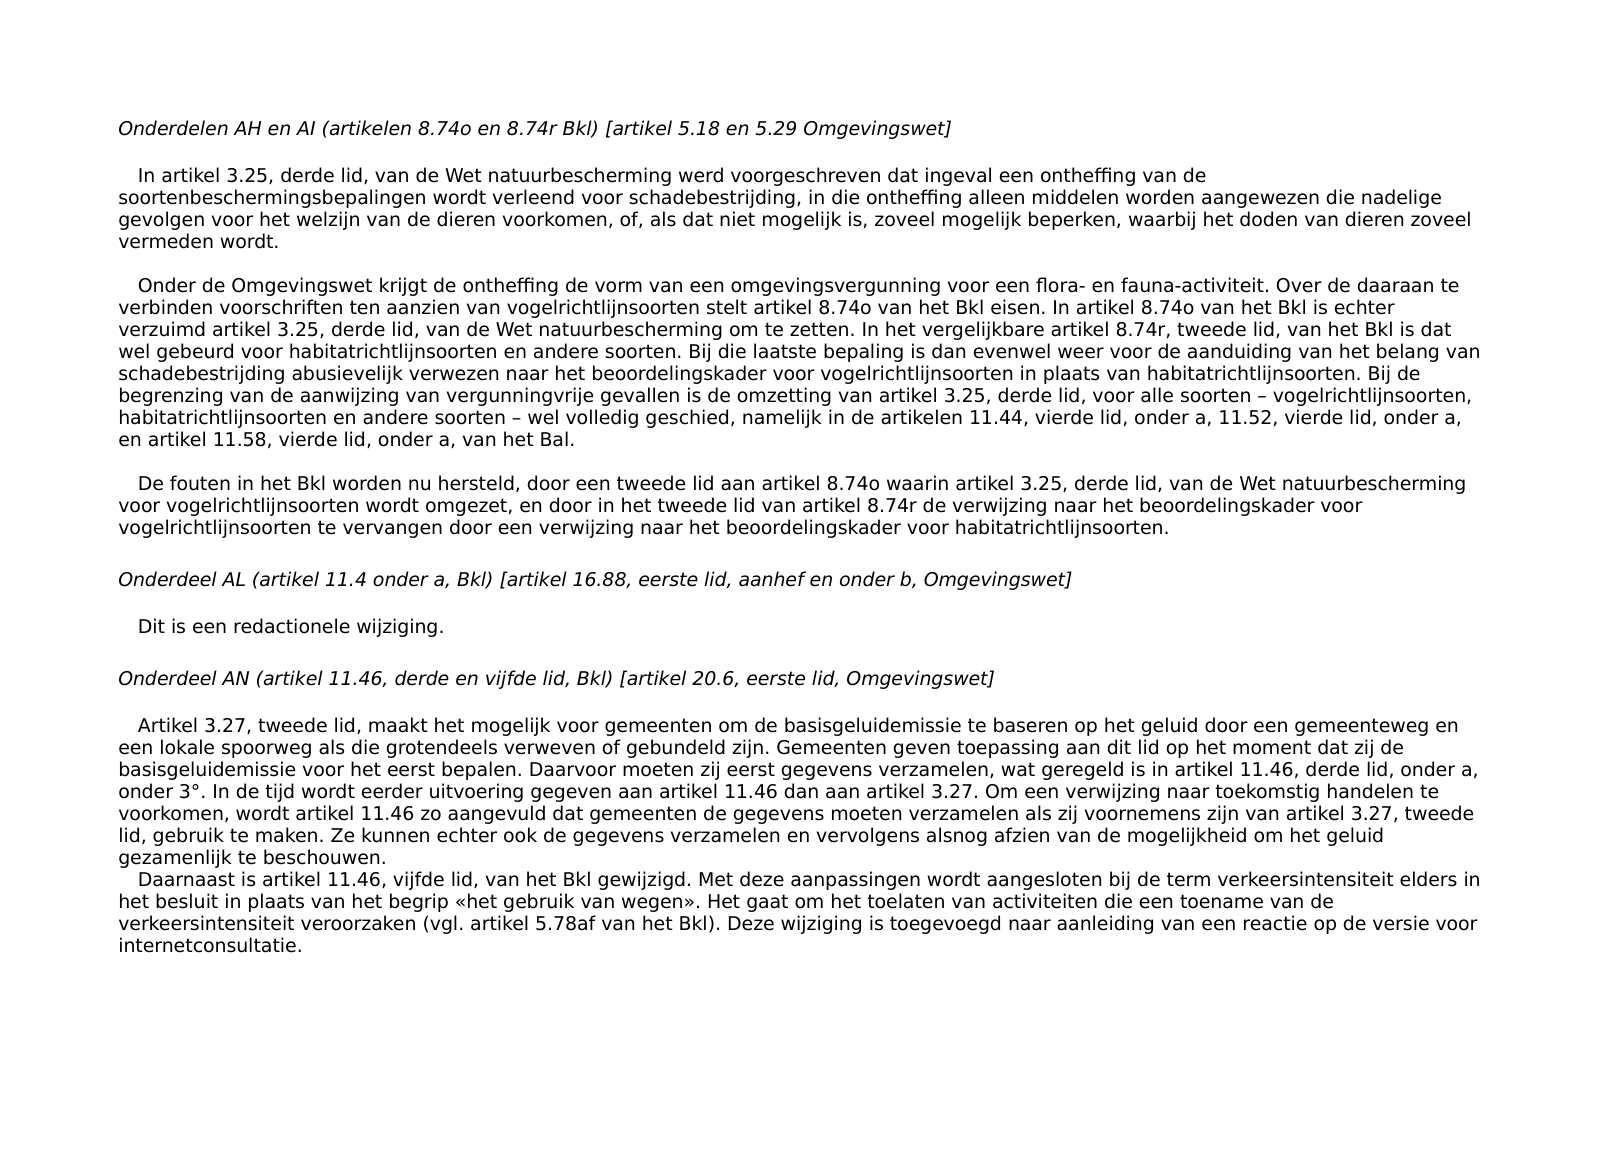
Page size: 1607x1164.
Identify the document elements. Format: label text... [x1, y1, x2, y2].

text In artikel 3.25, derde lid, van de Wet natuurbescherming werd voorgeschreven dat ingeval een ontheffing van de soortenbeschermingsbepalingen wordt verleend voor schadebestrijding, in die ontheffing alleen middelen worden aangewezen die nadelige gevolgen voor het welzijn van de dieren voorkomen, of, als dat niet mogelijk is, zoveel mogelijk beperken, waarbij het doden van dieren zoveel vermeden wordt. [118, 165, 1488, 253]
text De fouten in het Bkl worden nu hersteld, door een tweede lid aan artikel 8.74o waarin artikel 3.25, derde lid, van de Wet natuurbescherming voor vogelrichtlijnsoorten wordt omgezet, en door in het tweede lid van artikel 8.74r de verwijzing naar het beoordelingskader voor vogelrichtlijnsoorten te vervangen door een verwijzing naar het beoordelingskader voor habitatrichtlijnsoorten. [118, 473, 1488, 539]
text Daarnaast is artikel 11.46, vijfde lid, van het Bkl gewijzigd. Met deze aanpassingen wordt aangesloten bij de term verkeersintensiteit elders in het besluit in plaats van het begrip «het gebruik van wegen». Het gaat om het toelaten van activiteiten die een toename van de verkeersintensiteit veroorzaken (vgl. artikel 5.78af van het Bkl). Deze wijziging is toegevoegd naar aanleiding van een reactie op de versie voor internetconsultatie. [118, 869, 1488, 957]
text Artikel 3.27, tweede lid, maakt het mogelijk voor gemeenten om de basisgeluidemissie te baseren op het geluid door een gemeenteweg en een lokale spoorweg als die grotendeels verweven of gebundeld zijn. Gemeenten geven toepassing aan dit lid op het moment dat zij de basisgeluidemissie voor het eerst bepalen. Daarvoor moeten zij eerst gegevens verzamelen, wat geregeld is in artikel 11.46, derde lid, onder a, onder 3°. In de tijd wordt eerder uitvoering gegeven aan artikel 11.46 dan aan artikel 3.27. Om een verwijzing naar toekomstig handelen te voorkomen, wordt artikel 11.46 zo aangevuld dat gemeenten de gegevens moeten verzamelen als zij voornemens zijn van artikel 3.27, tweede lid, gebruik te maken. Ze kunnen echter ook de gegevens verzamelen en vervolgens alsnog afzien van de mogelijkheid om het geluid gezamenlijk te beschouwen. [118, 715, 1488, 869]
subtitle Onderdelen AH en AI (artikelen 8.74o en 8.74r Bkl) [artikel 5.18 en 5.29 Omgevingswet] [118, 118, 1488, 140]
subtitle Onderdeel AN (artikel 11.46, derde en vijfde lid, Bkl) [artikel 20.6, eerste lid, Omgevingswet] [118, 668, 1488, 690]
subtitle Onderdeel AL (artikel 11.4 onder a, Bkl) [artikel 16.88, eerste lid, aanhef en onder b, Omgevingswet] [118, 569, 1488, 591]
text Onder de Omgevingswet krijgt de ontheffing de vorm van een omgevingsvergunning voor een flora- en fauna-activiteit. Over de daaraan te verbinden voorschriften ten aanzien van vogelrichtlijnsoorten stelt artikel 8.74o van het Bkl eisen. In artikel 8.74o van het Bkl is echter verzuimd artikel 3.25, derde lid, van de Wet natuurbescherming om te zetten. In het vergelijkbare artikel 8.74r, tweede lid, van het Bkl is dat wel gebeurd voor habitatrichtlijnsoorten en andere soorten. Bij die laatste bepaling is dan evenwel weer voor de aanduiding van het belang van schadebestrijding abusievelijk verwezen naar het beoordelingskader voor vogelrichtlijnsoorten in plaats van habitatrichtlijnsoorten. Bij de begrenzing van de aanwijzing van vergunningvrije gevallen is de omzetting van artikel 3.25, derde lid, voor alle soorten – vogelrichtlijnsoorten, habitatrichtlijnsoorten en andere soorten – wel volledig geschied, namelijk in de artikelen 11.44, vierde lid, onder a, 11.52, vierde lid, onder a, en artikel 11.58, vierde lid, onder a, van het Bal. [118, 275, 1488, 451]
text Dit is een redactionele wijziging. [118, 616, 1488, 638]
